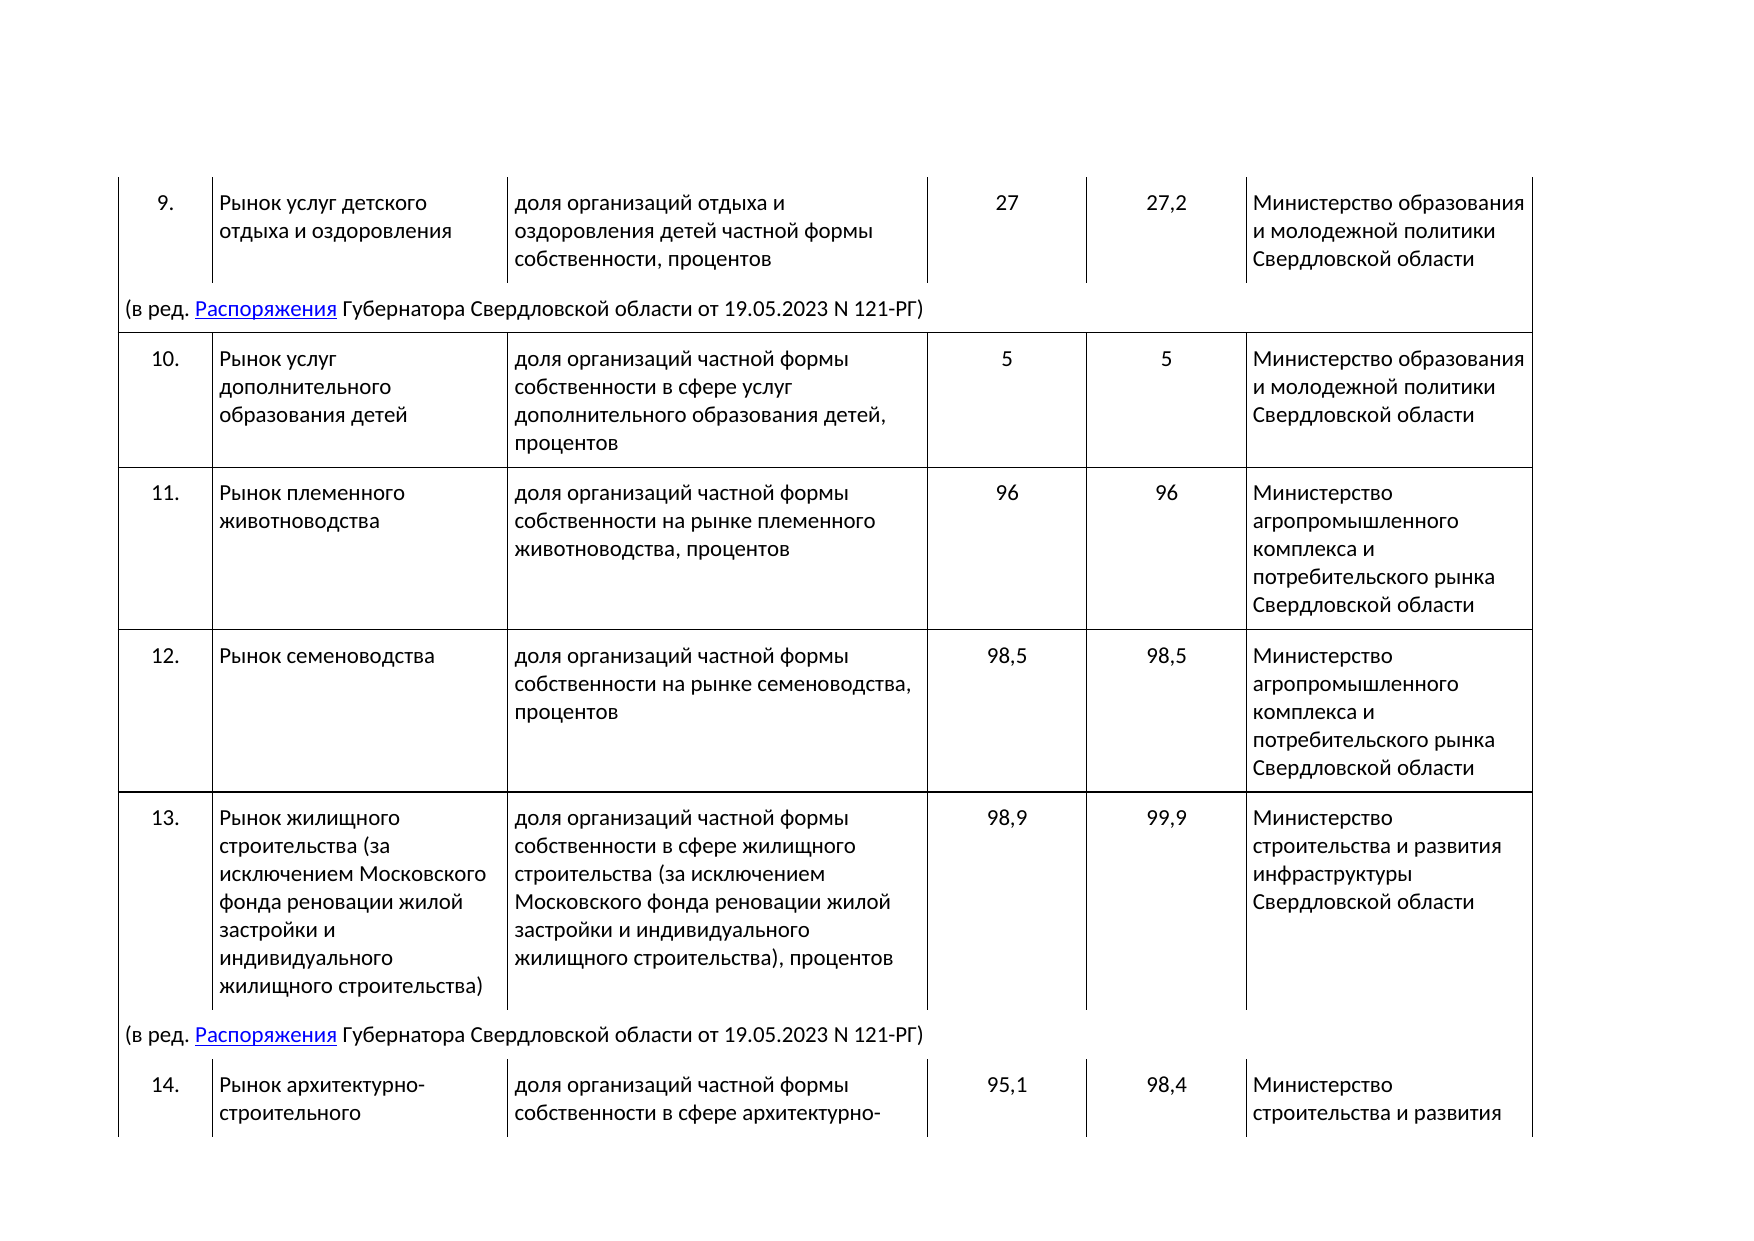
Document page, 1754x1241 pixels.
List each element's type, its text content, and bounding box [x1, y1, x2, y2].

table_cell 13. [119, 793, 212, 1010]
table_cell Министерство строительства и развития инфраструктуры Свердловской области [1247, 793, 1532, 1010]
table_cell 96 [928, 468, 1086, 629]
table_cell Министерство образования и молодежной политики Свердловской области [1247, 333, 1532, 467]
table_cell доля организаций частной формы собственности в сфере услуг дополнительного образования детей, процентов [508, 333, 927, 467]
table_cell Министерство агропромышленного комплекса и потребительского рынка Свердловской области [1247, 630, 1532, 791]
table_cell доля организаций частной формы собственности на рынке семеноводства, процентов [508, 630, 927, 791]
table_cell (в ред. Распоряжения Губернатора Свердловской области от 19.05.2023 N 121-РГ) [119, 1010, 1532, 1059]
table_cell Рынок семеноводства [213, 630, 507, 791]
table_cell доля организаций отдыха и оздоровления детей частной формы собственности, процентов [508, 178, 927, 283]
table_cell 95,1 [928, 1060, 1086, 1137]
table_cell 11. [119, 468, 212, 629]
table_cell Министерство строительства и развития [1247, 1060, 1532, 1137]
table_cell 98,5 [1087, 630, 1246, 791]
table_cell Рынок жилищного строительства (за исключением Московского фонда реновации жилой застройки и индивидуального жилищного строительства) [213, 793, 507, 1010]
table_cell 14. [119, 1060, 212, 1137]
table_cell 5 [1087, 333, 1246, 467]
table_cell доля организаций частной формы собственности в сфере жилищного строительства (за исключением Московского фонда реновации жилой застройки и индивидуального жилищного строительства), процентов [508, 793, 927, 1010]
table_cell Министерство агропромышленного комплекса и потребительского рынка Свердловской области [1247, 468, 1532, 629]
table_cell 27 [928, 178, 1086, 283]
table_cell 98,4 [1087, 1060, 1246, 1137]
table_cell 9. [119, 178, 212, 283]
table_cell 12. [119, 630, 212, 791]
table_cell 10. [119, 333, 212, 467]
table_cell 99,9 [1087, 793, 1246, 1010]
table_cell 27,2 [1087, 178, 1246, 283]
table_cell Рынок племенного животноводства [213, 468, 507, 629]
table_cell Министерство образования и молодежной политики Свердловской области [1247, 178, 1532, 283]
table_cell 98,5 [928, 630, 1086, 791]
table_cell доля организаций частной формы собственности в сфере архитектурно- [508, 1060, 927, 1137]
table_cell 96 [1087, 468, 1246, 629]
table_cell Рынок услуг дополнительного образования детей [213, 333, 507, 467]
table_cell Рынок архитектурно-строительного [213, 1060, 507, 1137]
table_cell доля организаций частной формы собственности на рынке племенного животноводства, процентов [508, 468, 927, 629]
table_cell 98,9 [928, 793, 1086, 1010]
table_cell 5 [928, 333, 1086, 467]
table_cell Рынок услуг детского отдыха и оздоровления [213, 178, 507, 283]
table_cell (в ред. Распоряжения Губернатора Свердловской области от 19.05.2023 N 121-РГ) [119, 283, 1532, 332]
